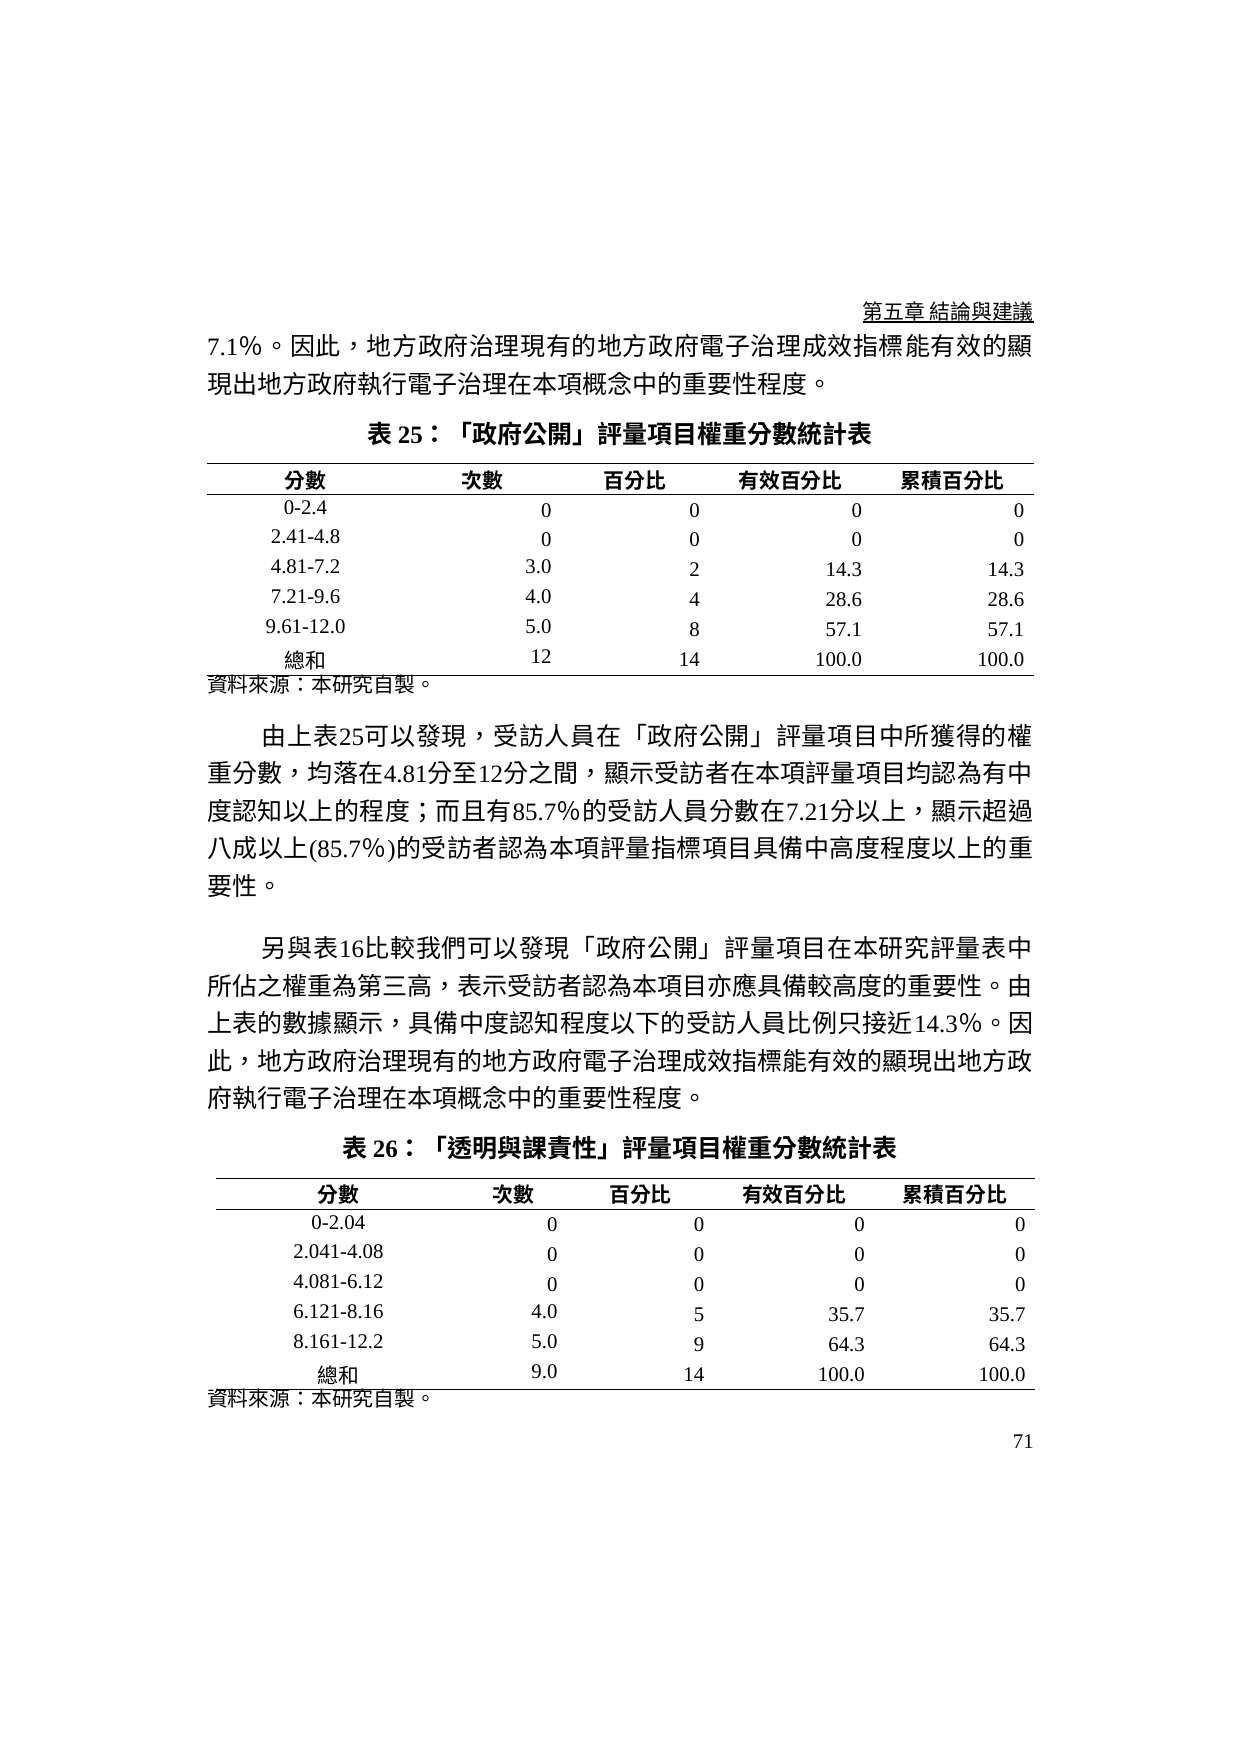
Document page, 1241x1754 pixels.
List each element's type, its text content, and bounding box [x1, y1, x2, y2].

table_header 分數 [216, 1179, 460, 1209]
table_cell 2.041-4.08 [216, 1239, 460, 1269]
table_cell 64.3 [874, 1329, 1035, 1359]
table_cell 57.1 [709, 614, 871, 644]
table_cell 14.3 [871, 554, 1033, 584]
table_cell 9 [567, 1329, 713, 1359]
table_cell 4.081-6.12 [216, 1269, 460, 1299]
table_cell 0-2.4 [207, 495, 404, 524]
table_cell 3.0 [404, 554, 561, 584]
table_cell 0 [714, 1269, 874, 1299]
table_cell 5.0 [460, 1329, 567, 1359]
table_cell 35.7 [874, 1299, 1035, 1329]
text 另與表16比較我們可以發現「政府公開」評量項目在本研究評量表中所佔之權重為第三高，表示受訪者認為本項目亦應具備較高度的重要性。由上表的數據顯示，具備中度認知程度以下的受訪人員比例只接近14.3％。因此，地方政府治理現有的地方政府電子治理成效指標能有效的顯現出地方政府執行電子治理在本項概念中的重要性程度。 [207, 928, 1033, 1115]
table_cell 14.3 [709, 554, 871, 584]
text 資料來源：本研究自製。 [207, 1390, 1033, 1411]
table_header 有效百分比 [714, 1179, 874, 1209]
table_cell 9.61-12.0 [207, 614, 404, 644]
table_cell 總和 [216, 1359, 460, 1389]
table_cell 總和 [207, 644, 404, 674]
table_cell 8.161-12.2 [216, 1329, 460, 1359]
table_cell 7.21-9.6 [207, 584, 404, 614]
table_cell 0-2.04 [216, 1210, 460, 1239]
table_cell 5.0 [404, 614, 561, 644]
table_cell 100.0 [874, 1359, 1035, 1389]
text 表25：「政府公開」評量項目權重分數統計表 [207, 413, 1033, 451]
table_cell 0 [871, 524, 1033, 554]
table_header 百分比 [561, 464, 709, 494]
table_cell 6.121-8.16 [216, 1299, 460, 1329]
table_cell 0 [567, 1210, 713, 1239]
table_cell 2 [561, 554, 709, 584]
table_cell 4.81-7.2 [207, 554, 404, 584]
table_cell 0 [460, 1239, 567, 1269]
table_cell 0 [460, 1269, 567, 1299]
table_cell 0 [874, 1269, 1035, 1299]
table_header 百分比 [567, 1179, 713, 1209]
table_cell 0 [874, 1239, 1035, 1269]
table_cell 100.0 [871, 644, 1033, 674]
table_cell 4.0 [460, 1299, 567, 1329]
table_cell 0 [567, 1269, 713, 1299]
text 7.1％。因此，地方政府治理現有的地方政府電子治理成效指標能有效的顯現出地方政府執行電子治理在本項概念中的重要性程度。 [207, 326, 1033, 401]
table_cell 0 [404, 495, 561, 524]
table_cell 4 [561, 584, 709, 614]
table_cell 35.7 [714, 1299, 874, 1329]
text 資料來源：本研究自製。 [207, 676, 1033, 696]
table_cell 0 [460, 1210, 567, 1239]
table_cell 0 [874, 1210, 1035, 1239]
table_cell 0 [709, 524, 871, 554]
table_cell 0 [404, 524, 561, 554]
table_header 累積百分比 [874, 1179, 1035, 1209]
table_cell 2.41-4.8 [207, 524, 404, 554]
table_cell 4.0 [404, 584, 561, 614]
table_header 次數 [404, 464, 561, 494]
table_cell 5 [567, 1299, 713, 1329]
table_cell 9.0 [460, 1359, 567, 1389]
table_cell 100.0 [714, 1359, 874, 1389]
table_header 次數 [460, 1179, 567, 1209]
table_cell 64.3 [714, 1329, 874, 1359]
table_header 累積百分比 [871, 464, 1033, 494]
table_cell 0 [714, 1239, 874, 1269]
table_cell 0 [871, 495, 1033, 524]
table_cell 0 [567, 1239, 713, 1269]
table_cell 0 [714, 1210, 874, 1239]
table_cell 12 [404, 644, 561, 674]
table_cell 8 [561, 614, 709, 644]
table_cell 28.6 [871, 584, 1033, 614]
table_cell 28.6 [709, 584, 871, 614]
table_cell 14 [567, 1359, 713, 1389]
text 由上表25可以發現，受訪人員在「政府公開」評量項目中所獲得的權重分數，均落在4.81分至12分之間，顯示受訪者在本項評量項目均認為有中度認知以上的程度；而且有85.7％的受訪人員分數在7.21分以上，顯示超過八成以上(85.7％)的受訪者認為本項評量指標項目具備中高度程度以上的重要性。 [207, 715, 1033, 903]
text 表26：「透明與課責性」評量項目權重分數統計表 [207, 1128, 1033, 1165]
table_cell 0 [561, 495, 709, 524]
table_header 有效百分比 [709, 464, 871, 494]
table_cell 100.0 [709, 644, 871, 674]
table_cell 14 [561, 644, 709, 674]
table_cell 0 [709, 495, 871, 524]
table_cell 57.1 [871, 614, 1033, 644]
table_cell 0 [561, 524, 709, 554]
table_header 分數 [207, 464, 404, 494]
